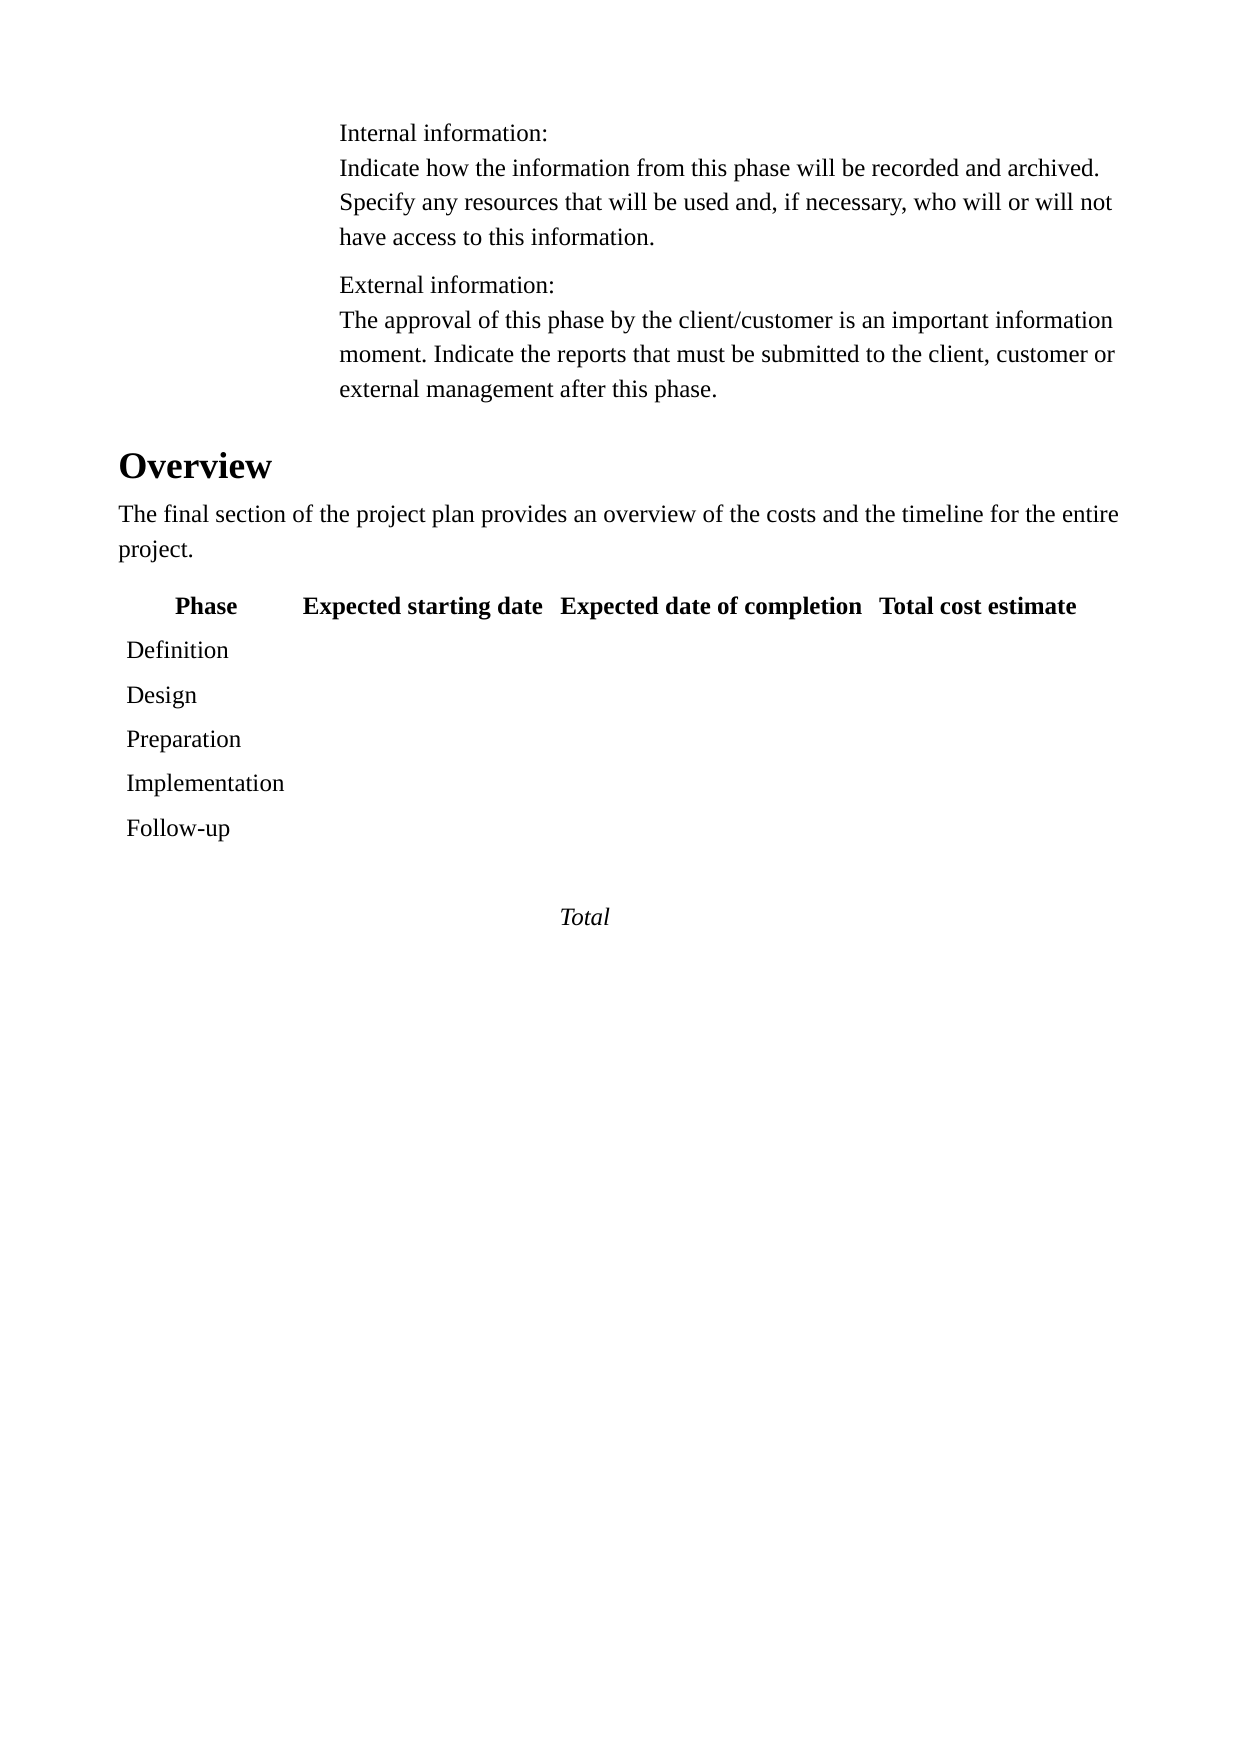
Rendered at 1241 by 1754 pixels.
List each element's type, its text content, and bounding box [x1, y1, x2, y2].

table_cell [871, 761, 1091, 805]
list Internal information: Indicate how the information from this phase will be recorded and archived. Specify any resources that will be used and, if necessary, who will or will not have access to this information. [309, 118, 1122, 250]
table_cell [294, 849, 552, 894]
table_cell [871, 849, 1091, 894]
table_cell [552, 628, 871, 672]
table_cell [871, 716, 1091, 761]
table_header Total cost estimate [871, 583, 1091, 627]
table_header Expected starting date [294, 583, 552, 627]
table_cell [552, 716, 871, 761]
table_cell Follow-up [118, 805, 294, 849]
table_cell [294, 628, 552, 672]
list External information: The approval of this phase by the client/customer is an important information moment. Indicate the reports that must be submitted to the client, customer or external management after this phase. [309, 271, 1122, 403]
subtitle Overview [118, 444, 1122, 487]
table_cell Implementation [118, 761, 294, 805]
table_cell [118, 849, 294, 894]
table_cell Preparation [118, 716, 294, 761]
table_cell [552, 849, 871, 894]
table_cell [118, 894, 294, 938]
table_cell [294, 716, 552, 761]
table_cell [552, 672, 871, 716]
table_header Expected date of completion [552, 583, 871, 627]
text The final section of the project plan provides an overview of the costs and the timeline for the entire project. [118, 499, 1122, 563]
table_cell Design [118, 672, 294, 716]
table_cell [871, 672, 1091, 716]
table_cell [294, 672, 552, 716]
table_cell [871, 628, 1091, 672]
table_cell Definition [118, 628, 294, 672]
table_cell [552, 761, 871, 805]
table_cell [552, 805, 871, 849]
table_cell [871, 805, 1091, 849]
table_header Phase [118, 583, 294, 627]
table_cell Total [552, 894, 871, 938]
table_cell [294, 761, 552, 805]
table_cell [294, 805, 552, 849]
table_cell [871, 894, 1091, 938]
table_cell [294, 894, 552, 938]
